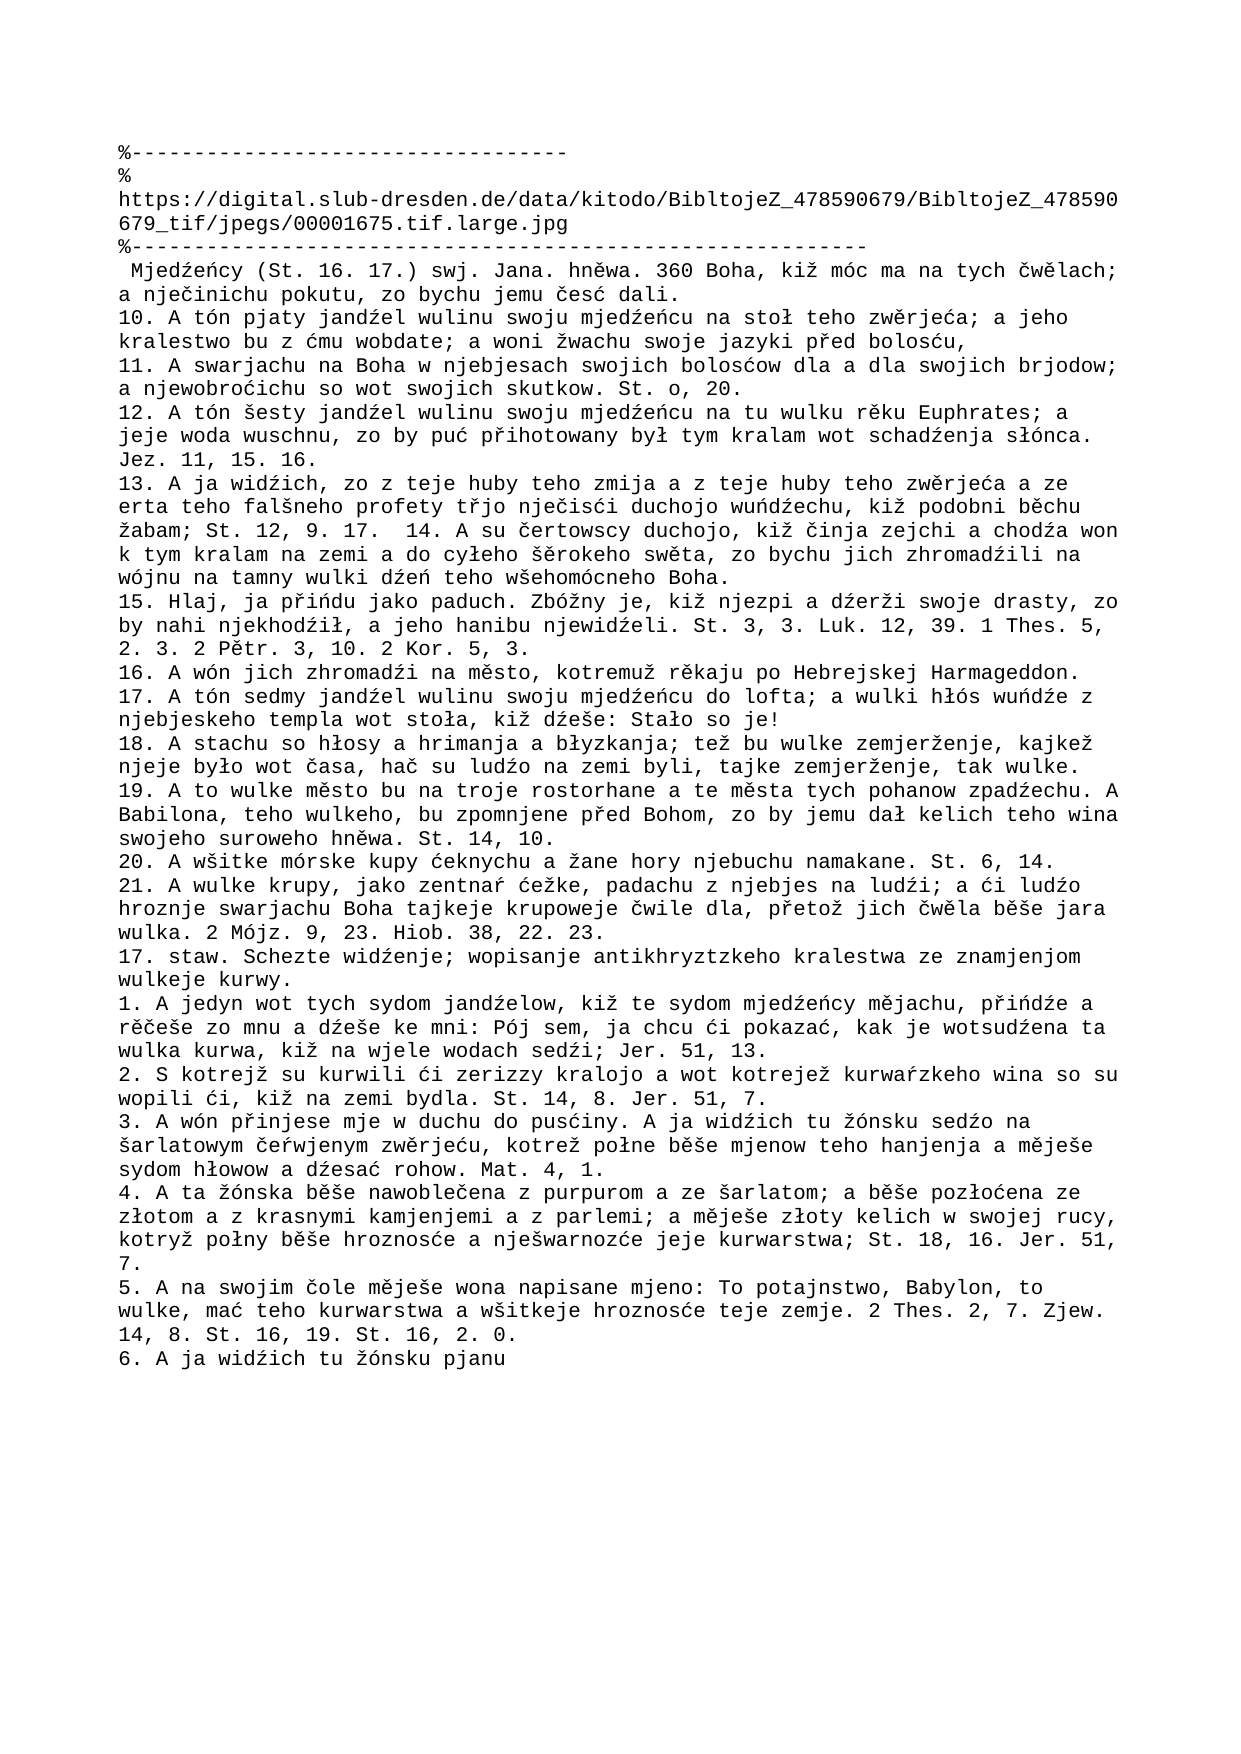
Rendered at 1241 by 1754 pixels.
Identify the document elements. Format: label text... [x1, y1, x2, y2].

text 19. A to wulke město bu na troje rostorhane a te města tych pohanow zpadźechu. A Babilona, teho wulkeho, bu zpomnjene před Bohom, zo by jemu dał kelich teho wina swojeho suroweho hněwa. St. 14, 10. [118, 780, 1122, 851]
text %----------------------------------------------------------- [118, 236, 1122, 260]
text 12. A tón šesty jandźel wulinu swoju mjedźeńcu na tu wulku rěku Euphrates; a jeje woda wuschnu, zo by puć přihotowany był tym kralam wot schadźenja słónca. Jez. 11, 15. 16. [118, 402, 1122, 473]
text 17. staw. Schezte widźenje; wopisanje antikhryztzkeho kralestwa ze znamjenjom wulkeje kurwy. [118, 946, 1122, 993]
text 21. A wulke krupy, jako zentnaŕ ćežke, padachu z njebjes na ludźi; a ći ludźo hroznje swarjachu Boha tajkeje krupoweje čwile dla, přetož jich čwěla běše jara wulka. 2 Mójz. 9, 23. Hiob. 38, 22. 23. [118, 875, 1122, 946]
text %----------------------------------- [118, 142, 1122, 165]
text 13. A ja widźich, zo z teje huby teho zmija a z teje huby teho zwěrjeća a ze erta teho falšneho profety třjo nječisći duchojo wuńdźechu, kiž podobni běchu žabam; St. 12, 9. 17. 14. A su čertowscy duchojo, kiž činja zejchi a chodźa won k tym kralam na zemi a do cyłeho šěrokeho swěta, zo bychu jich zhromadźili na wójnu na tamny wulki dźeń teho wšehomócneho Boha. [118, 473, 1122, 591]
text Mjedźeńcy (St. 16. 17.) swj. Jana. hněwa. 360 Boha, kiž móc ma na tych čwělach; a nječinichu pokutu, zo bychu jemu česć dali. [118, 260, 1122, 307]
text 3. A wón přinjese mje w duchu do pusćiny. A ja widźich tu žónsku sedźo na šarlatowym čeŕwjenym zwěrjeću, kotrež połne běše mjenow teho hanjenja a měješe sydom hłowow a dźesać rohow. Mat. 4, 1. [118, 1111, 1122, 1182]
text 20. A wšitke mórske kupy ćeknychu a žane hory njebuchu namakane. St. 6, 14. [118, 851, 1122, 875]
text 17. A tón sedmy jandźel wulinu swoju mjedźeńcu do lofta; a wulki hłós wuńdźe z njebjeskeho templa wot stoła, kiž dźeše: Stało so je! [118, 686, 1122, 733]
text 10. A tón pjaty jandźel wulinu swoju mjedźeńcu na stoł teho zwěrjeća; a jeho kralestwo bu z ćmu wobdate; a woni žwachu swoje jazyki před bolosću, [118, 307, 1122, 354]
text 16. A wón jich zhromadźi na město, kotremuž rěkaju po Hebrejskej Harmageddon. [118, 662, 1122, 686]
text % https://digital.slub-dresden.de/data/kitodo/BibltojeZ_478590679/BibltojeZ_478590679_tif/jpegs/00001675.tif.large.jpg [118, 165, 1122, 236]
text 6. A ja widźich tu žónsku pjanu [118, 1348, 1122, 1371]
text 11. A swarjachu na Boha w njebjesach swojich bolosćow dla a dla swojich brjodow; a njewobroćichu so wot swojich skutkow. St. o, 20. [118, 354, 1122, 402]
text 4. A ta žónska běše nawoblečena z purpurom a ze šarlatom; a běše pozłoćena ze złotom a z krasnymi kamjenjemi a z parlemi; a měješe złoty kelich w swojej rucy, kotryž połny běše hroznosće a nješwarnozće jeje kurwarstwa; St. 18, 16. Jer. 51, 7. [118, 1182, 1122, 1277]
text 5. A na swojim čole měješe wona napisane mjeno: To potajnstwo, Babylon, to wulke, mać teho kurwarstwa a wšitkeje hroznosće teje zemje. 2 Thes. 2, 7. Zjew. 14, 8. St. 16, 19. St. 16, 2. 0. [118, 1277, 1122, 1348]
text 15. Hlaj, ja přińdu jako paduch. Zbóžny je, kiž njezpi a dźerži swoje drasty, zo by nahi njekhodźił, a jeho hanibu njewidźeli. St. 3, 3. Luk. 12, 39. 1 Thes. 5, 2. 3. 2 Pětr. 3, 10. 2 Kor. 5, 3. [118, 591, 1122, 662]
text 1. A jedyn wot tych sydom jandźelow, kiž te sydom mjedźeńcy mějachu, přińdźe a rěčeše zo mnu a dźeše ke mni: Pój sem, ja chcu ći pokazać, kak je wotsudźena ta wulka kurwa, kiž na wjele wodach sedźi; Jer. 51, 13. [118, 993, 1122, 1064]
text 18. A stachu so hłosy a hrimanja a błyzkanja; tež bu wulke zemjerženje, kajkež njeje było wot časa, hač su ludźo na zemi byli, tajke zemjerženje, tak wulke. [118, 733, 1122, 780]
text 2. S kotrejž su kurwili ći zerizzy kralojo a wot kotrejež kurwaŕzkeho wina so su wopili ći, kiž na zemi bydla. St. 14, 8. Jer. 51, 7. [118, 1064, 1122, 1111]
